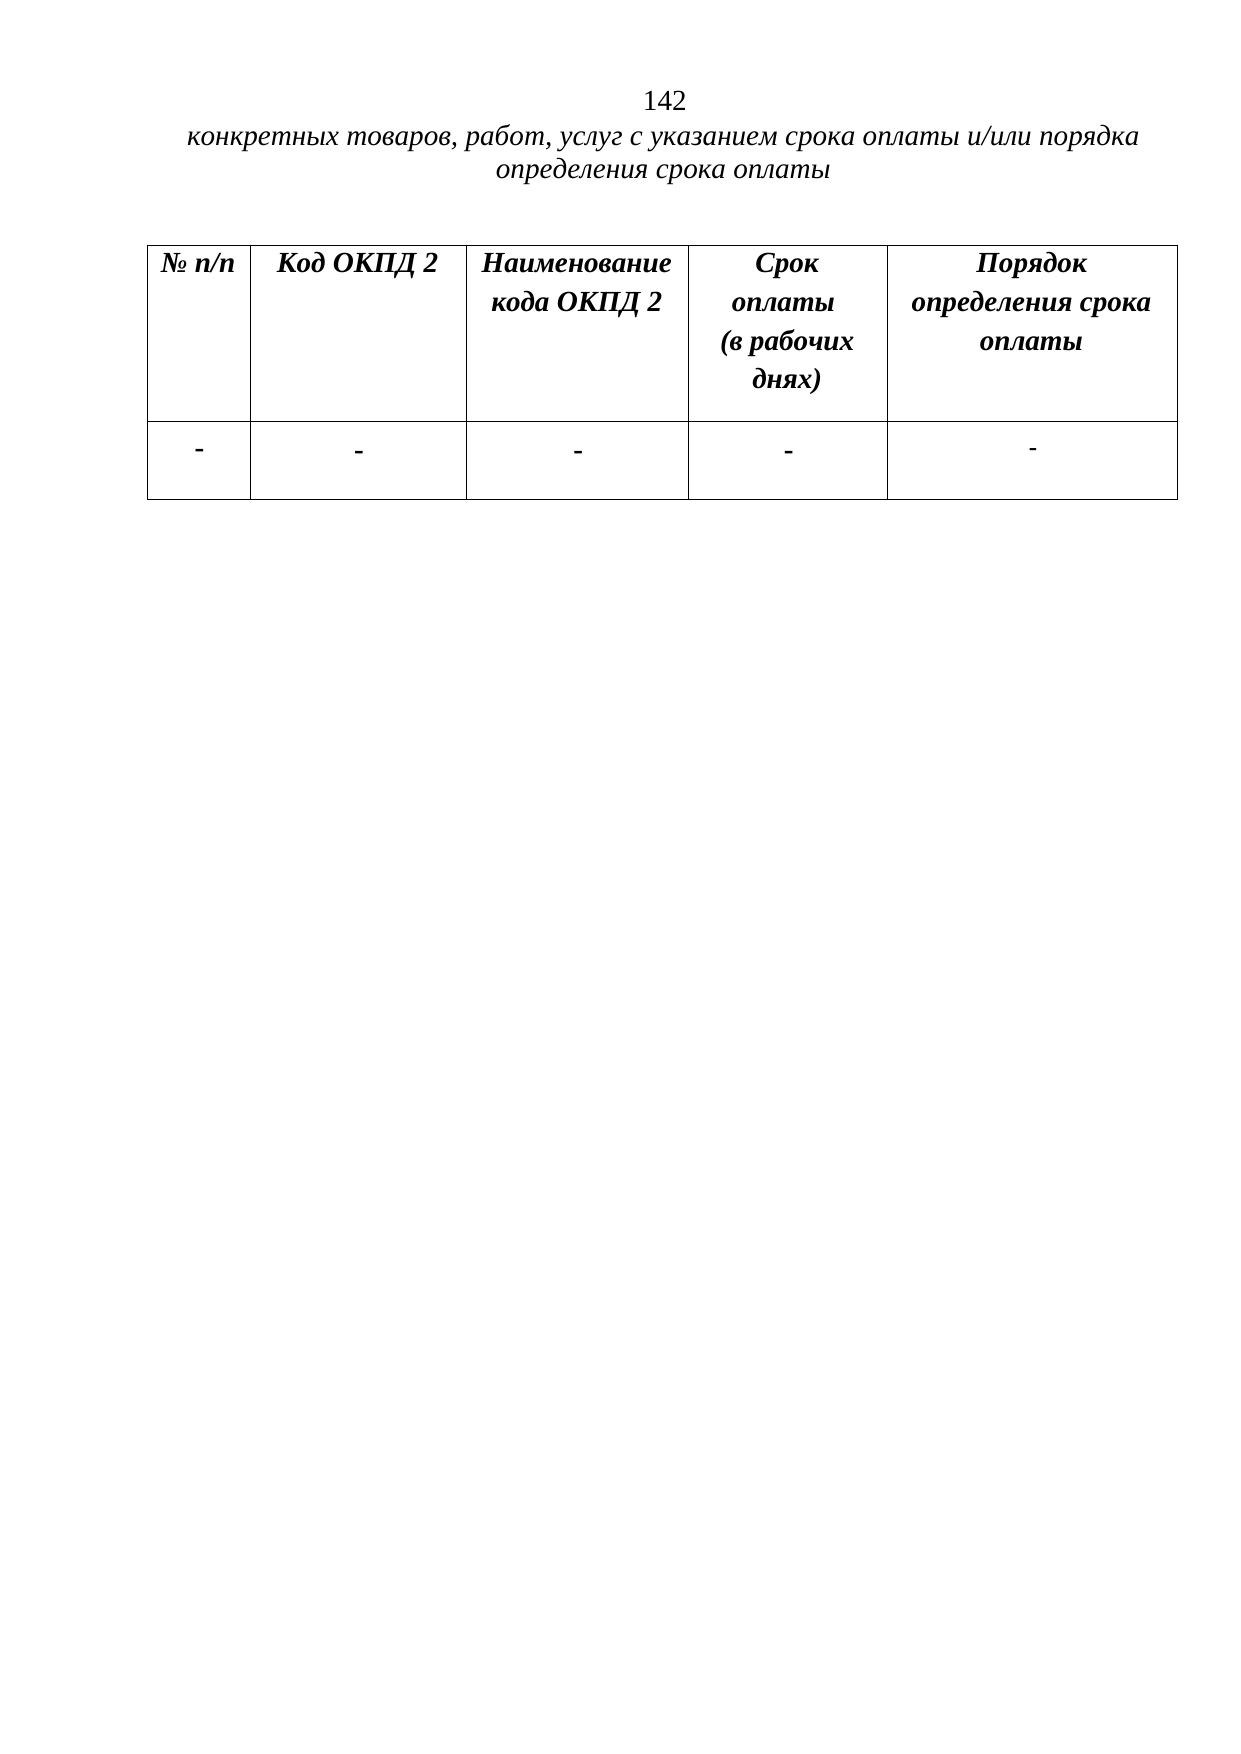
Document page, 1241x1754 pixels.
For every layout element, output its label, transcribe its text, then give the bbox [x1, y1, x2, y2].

table_cell - [467, 422, 688, 498]
table_header Код ОКПД 2 [251, 246, 466, 421]
table_cell - [251, 422, 466, 498]
table_cell - [888, 422, 1177, 498]
table_header Срок оплаты (в рабочих днях) [689, 246, 887, 421]
table_cell - [148, 422, 250, 498]
table_header Порядок определения срока оплаты [888, 246, 1177, 421]
table_header Наименование кода ОКПД 2 [467, 246, 688, 421]
text конкретных товаров, работ, услуг с указанием срока оплаты и/или порядка определения срока оплаты [148, 118, 1181, 185]
table_header № п/п [148, 246, 250, 421]
table_cell - [689, 422, 887, 498]
